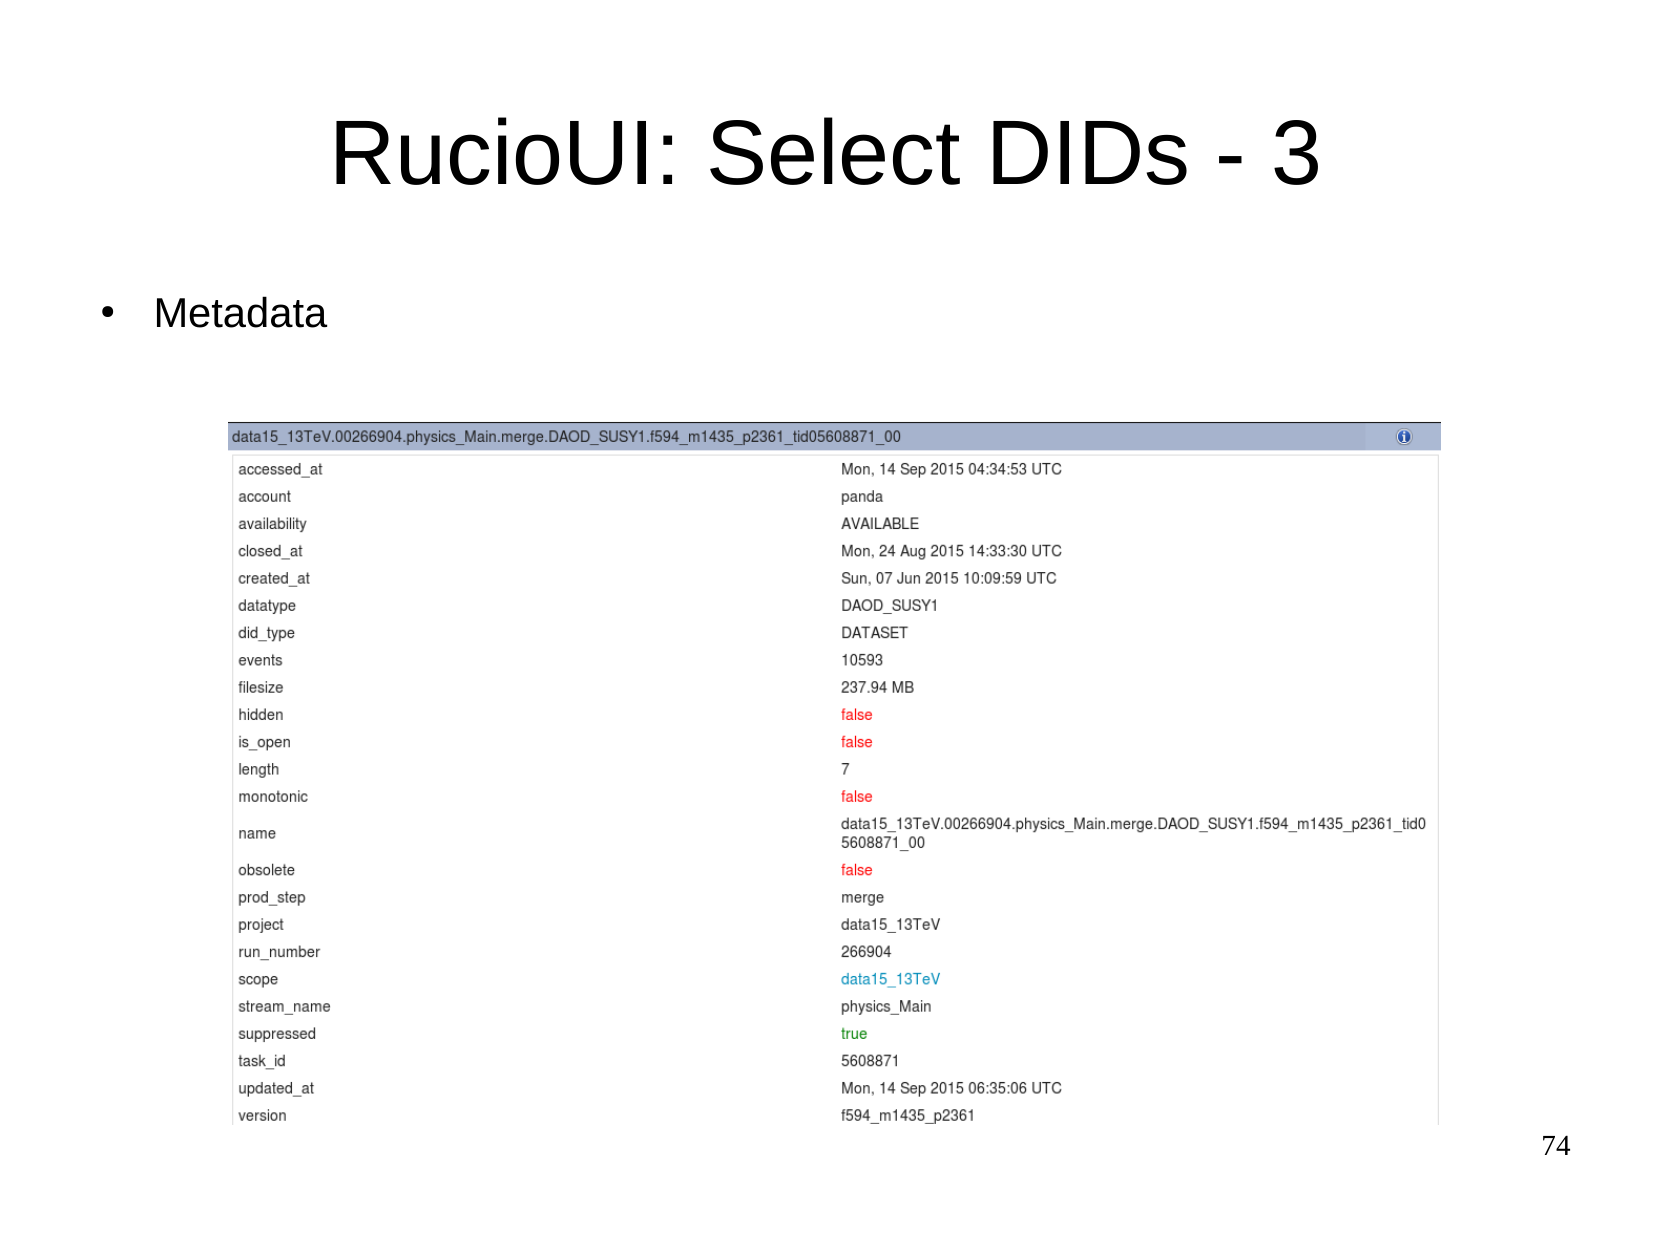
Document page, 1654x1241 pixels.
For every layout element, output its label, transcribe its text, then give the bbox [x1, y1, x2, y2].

list Metadata [82, 290, 1571, 1010]
picture [228, 421, 1441, 1126]
title RucioUI: Select DIDs - 3 [82, 49, 1571, 257]
